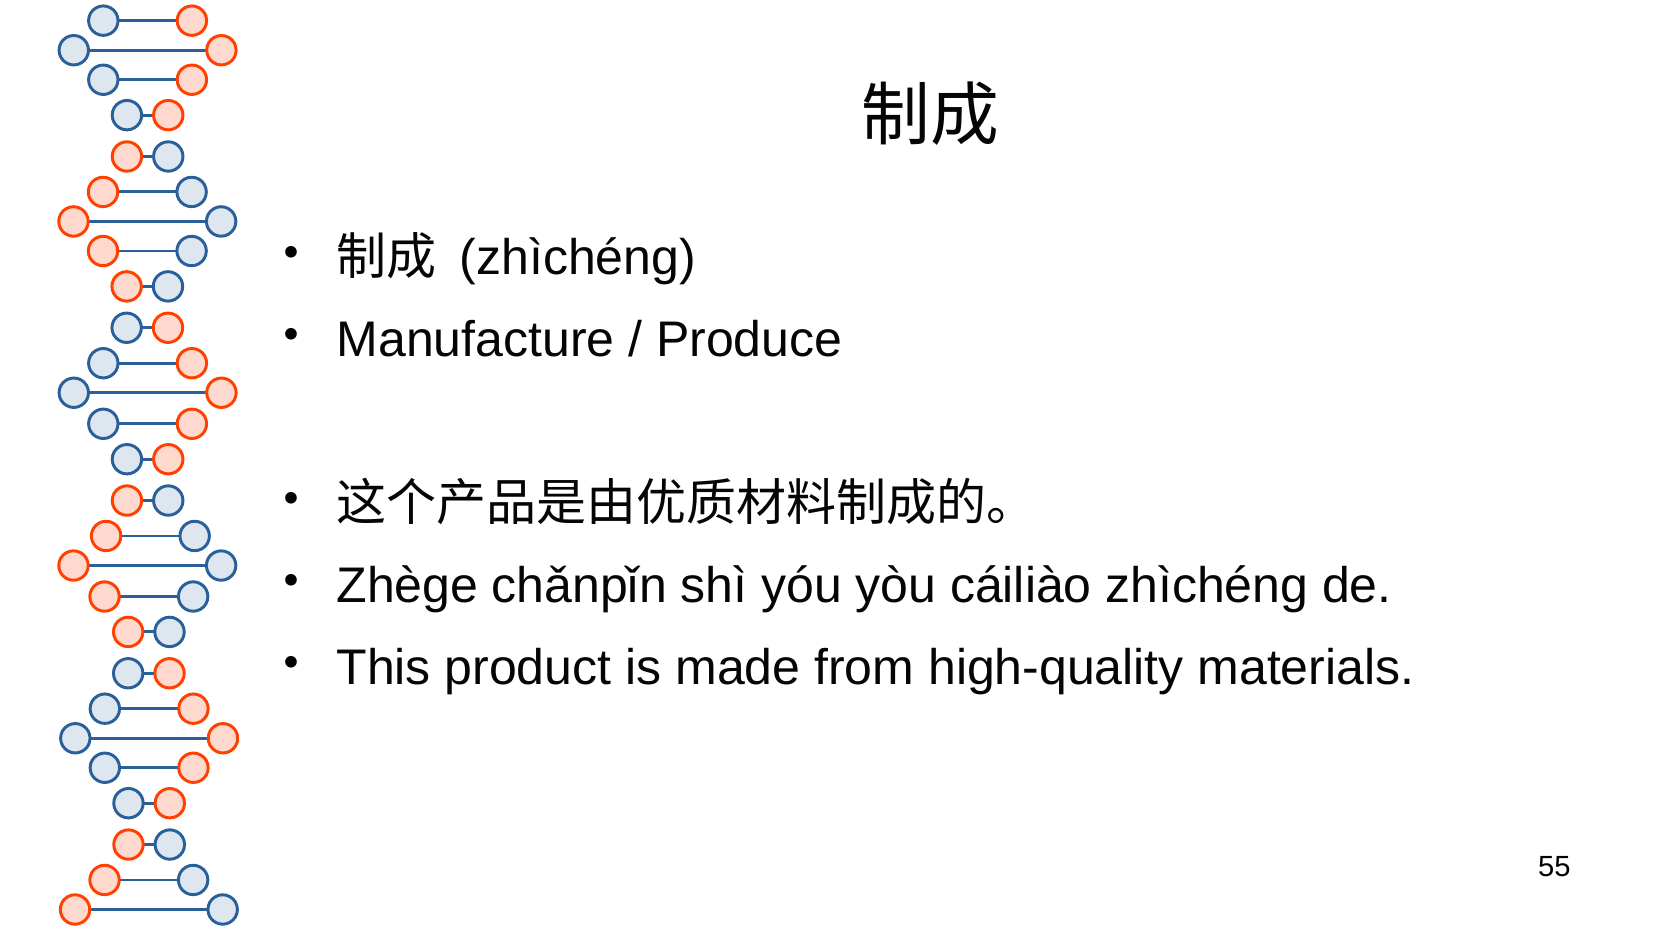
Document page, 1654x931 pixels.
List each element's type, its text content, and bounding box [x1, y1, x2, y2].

title 制成 [265, 35, 1595, 189]
list 制成 (zhìchéng) Manufacture / Produce 这个产品是由优质材料制成的。 Zhège chǎnpǐn shì yóu yòu cáiliào zhìchéng de. This product is made from high-quality materials. [265, 224, 1595, 764]
